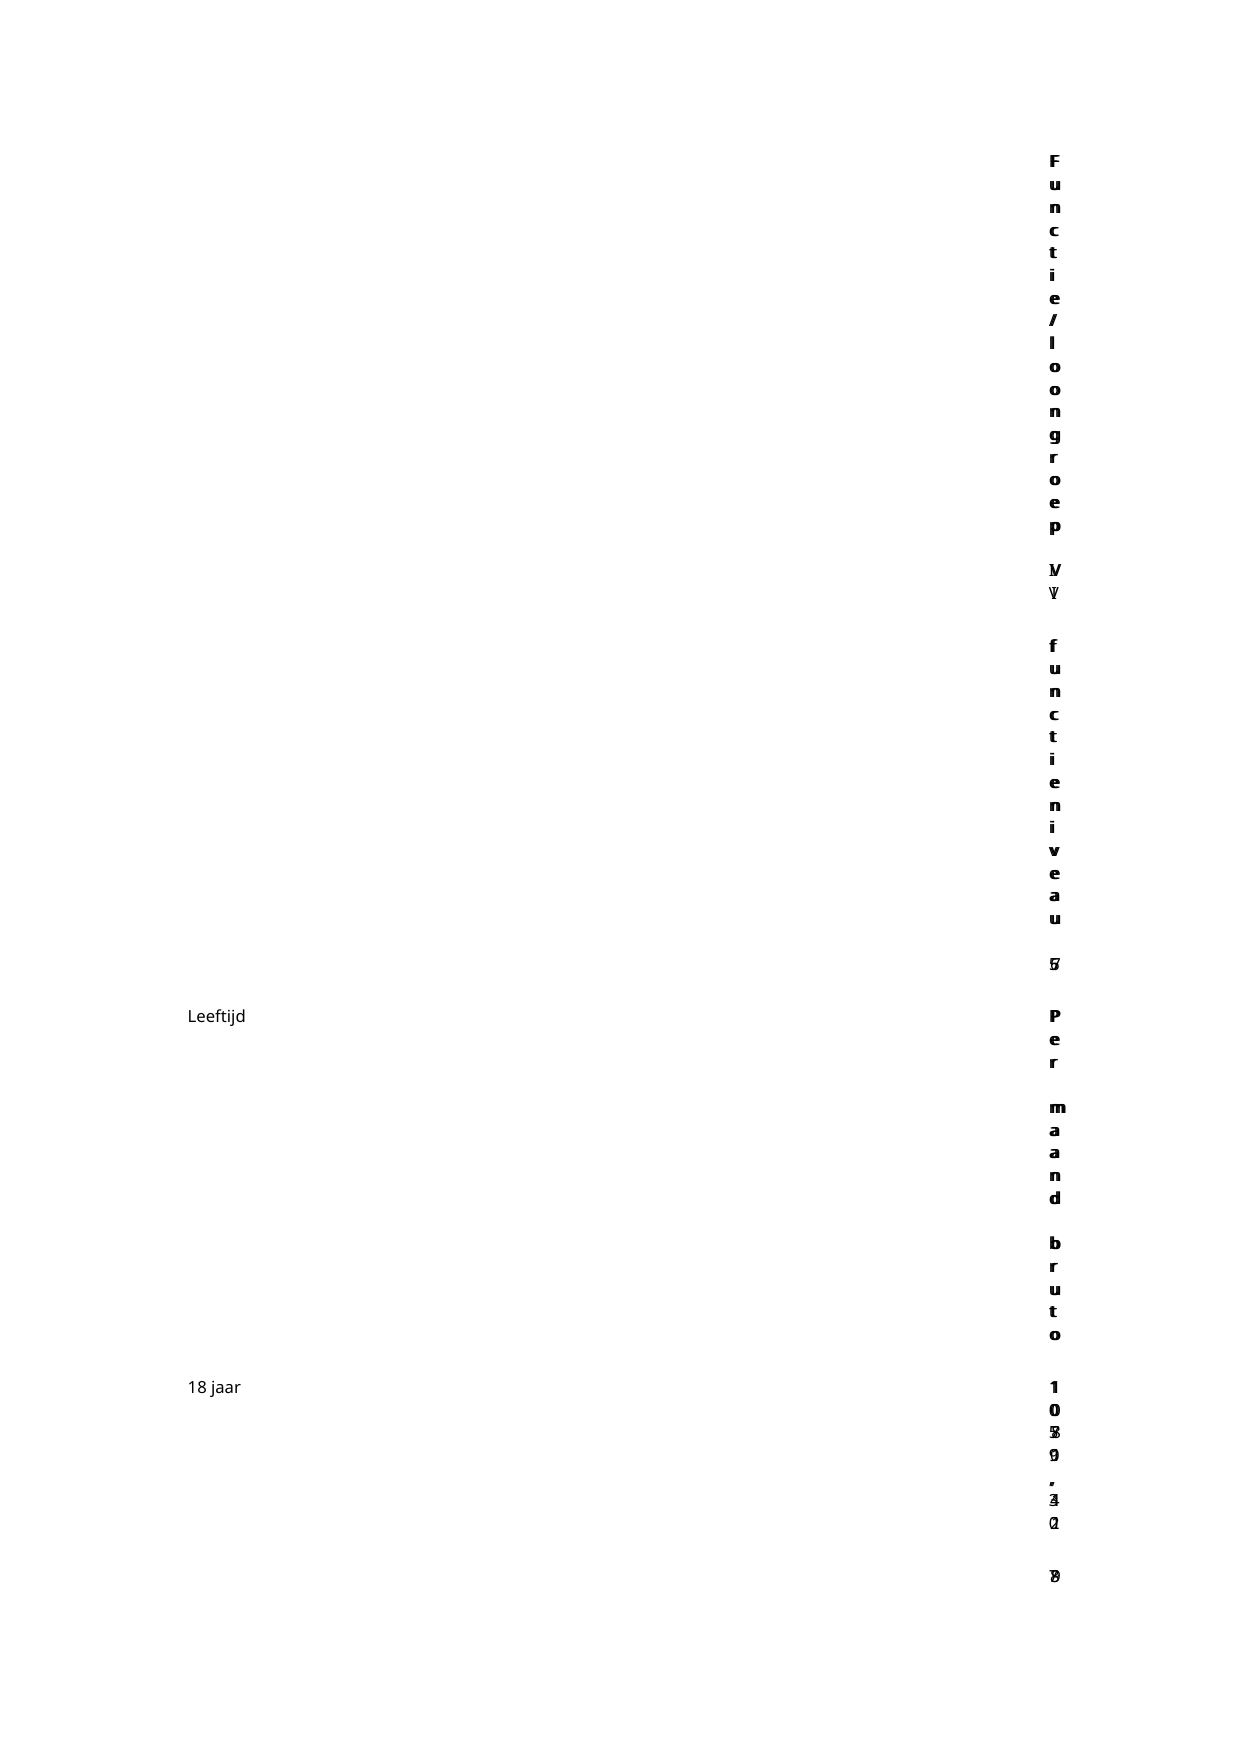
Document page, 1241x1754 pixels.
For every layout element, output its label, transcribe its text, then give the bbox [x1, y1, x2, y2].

table_cell 18 jaar [188, 1375, 1048, 1564]
table_cell Leeftijd [188, 1005, 1048, 1375]
table_header [188, 150, 1048, 1005]
table_cell [188, 1564, 1048, 1587]
